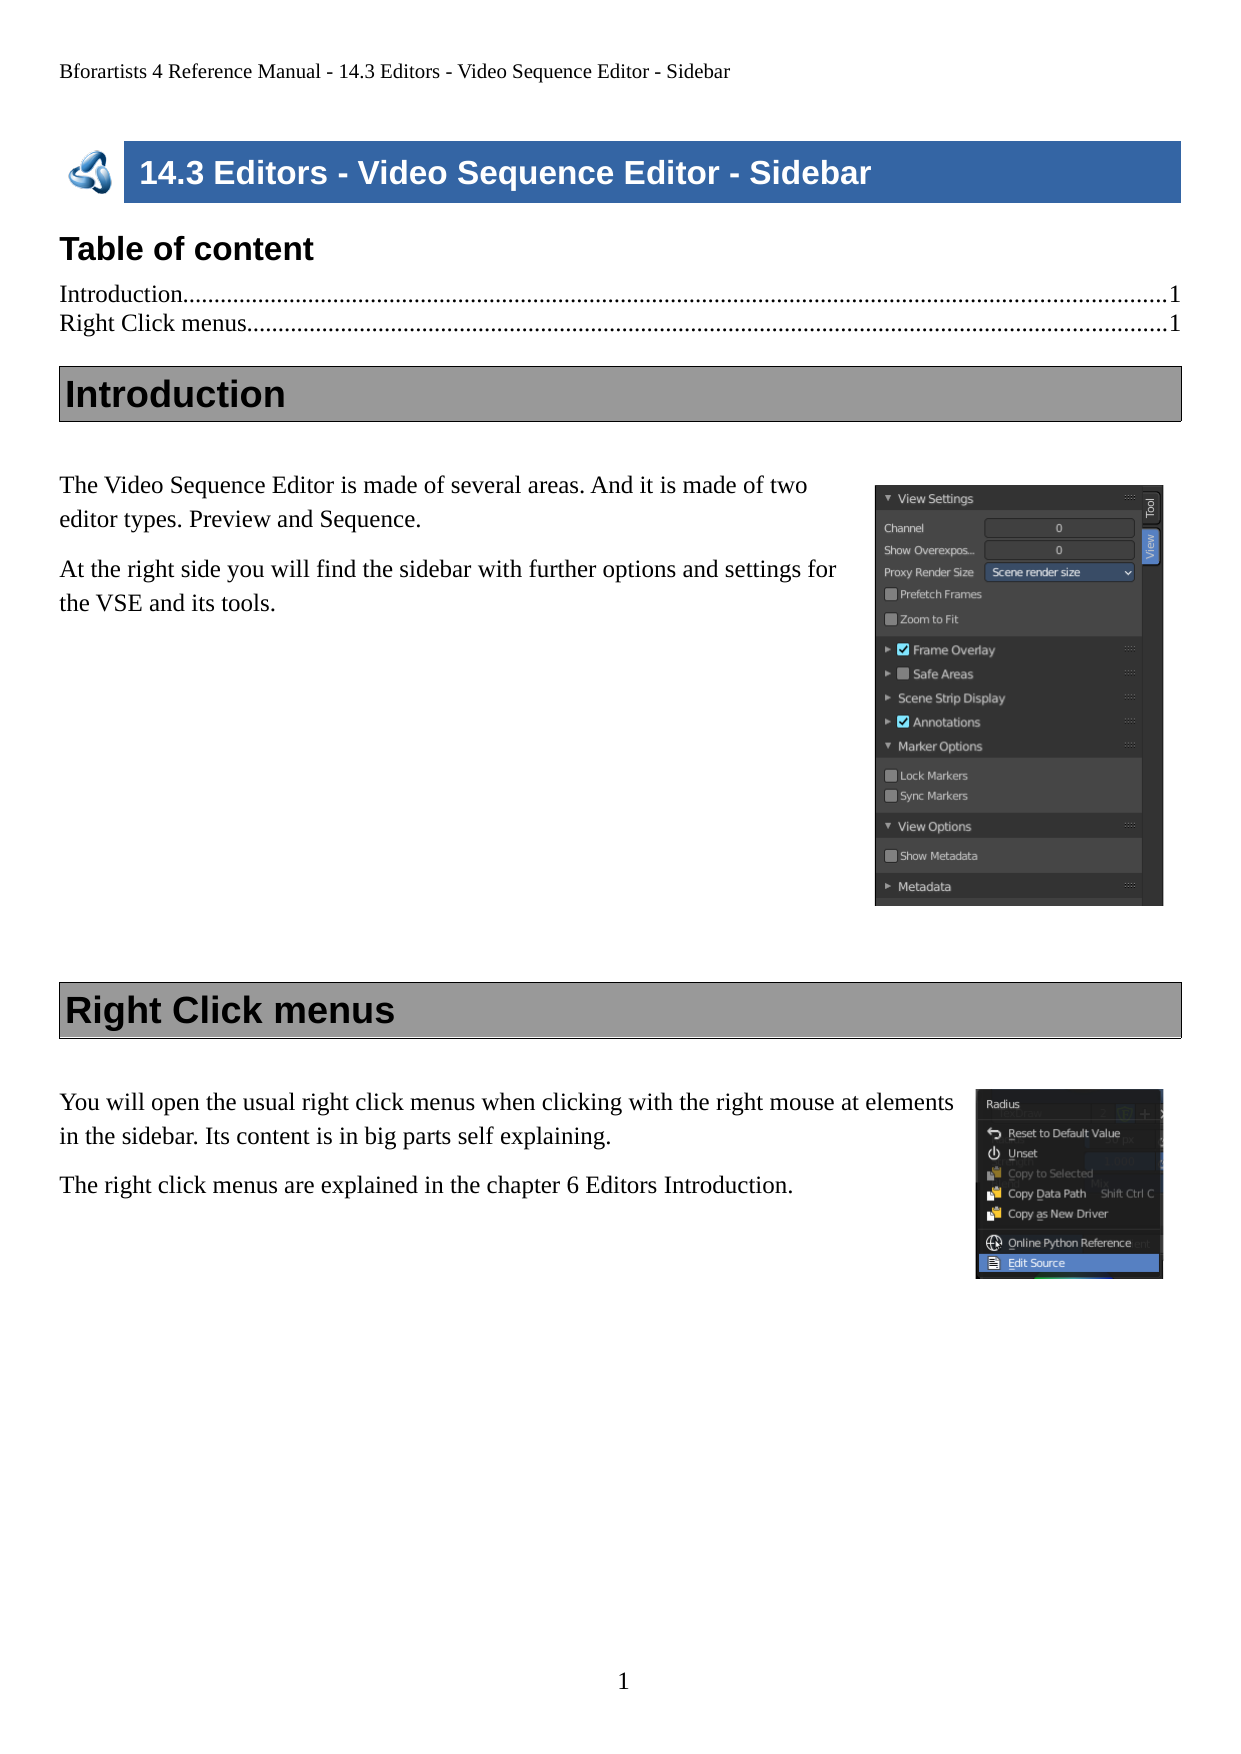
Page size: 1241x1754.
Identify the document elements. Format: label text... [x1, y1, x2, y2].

picture [975, 1089, 1164, 1279]
table_header [59, 141, 124, 203]
table_header Right Click menus [60, 983, 1181, 1037]
subtitle Table of content [59, 228, 1181, 267]
text Introduction 1 [59, 279, 1181, 308]
table_header 14.3 Editors - Video Sequence Editor - Sidebar [124, 141, 1181, 203]
text At the right side you will find the sidebar with further options and settings for the VSE and its tools. [59, 554, 874, 617]
picture [65, 147, 114, 197]
text Right Click menus 1 [59, 308, 1181, 337]
text You will open the usual right click menus when clicking with the right mouse at elements in the sidebar. Its content is in big parts self explaining. [59, 1087, 1181, 1150]
picture [874, 485, 1164, 906]
table_header Introduction [60, 367, 1181, 421]
text The Video Sequence Editor is made of several areas. And it is made of two editor types. Preview and Sequence. [59, 470, 1181, 533]
text The right click menus are explained in the chapter 6 Editors Introduction. [59, 1170, 975, 1199]
